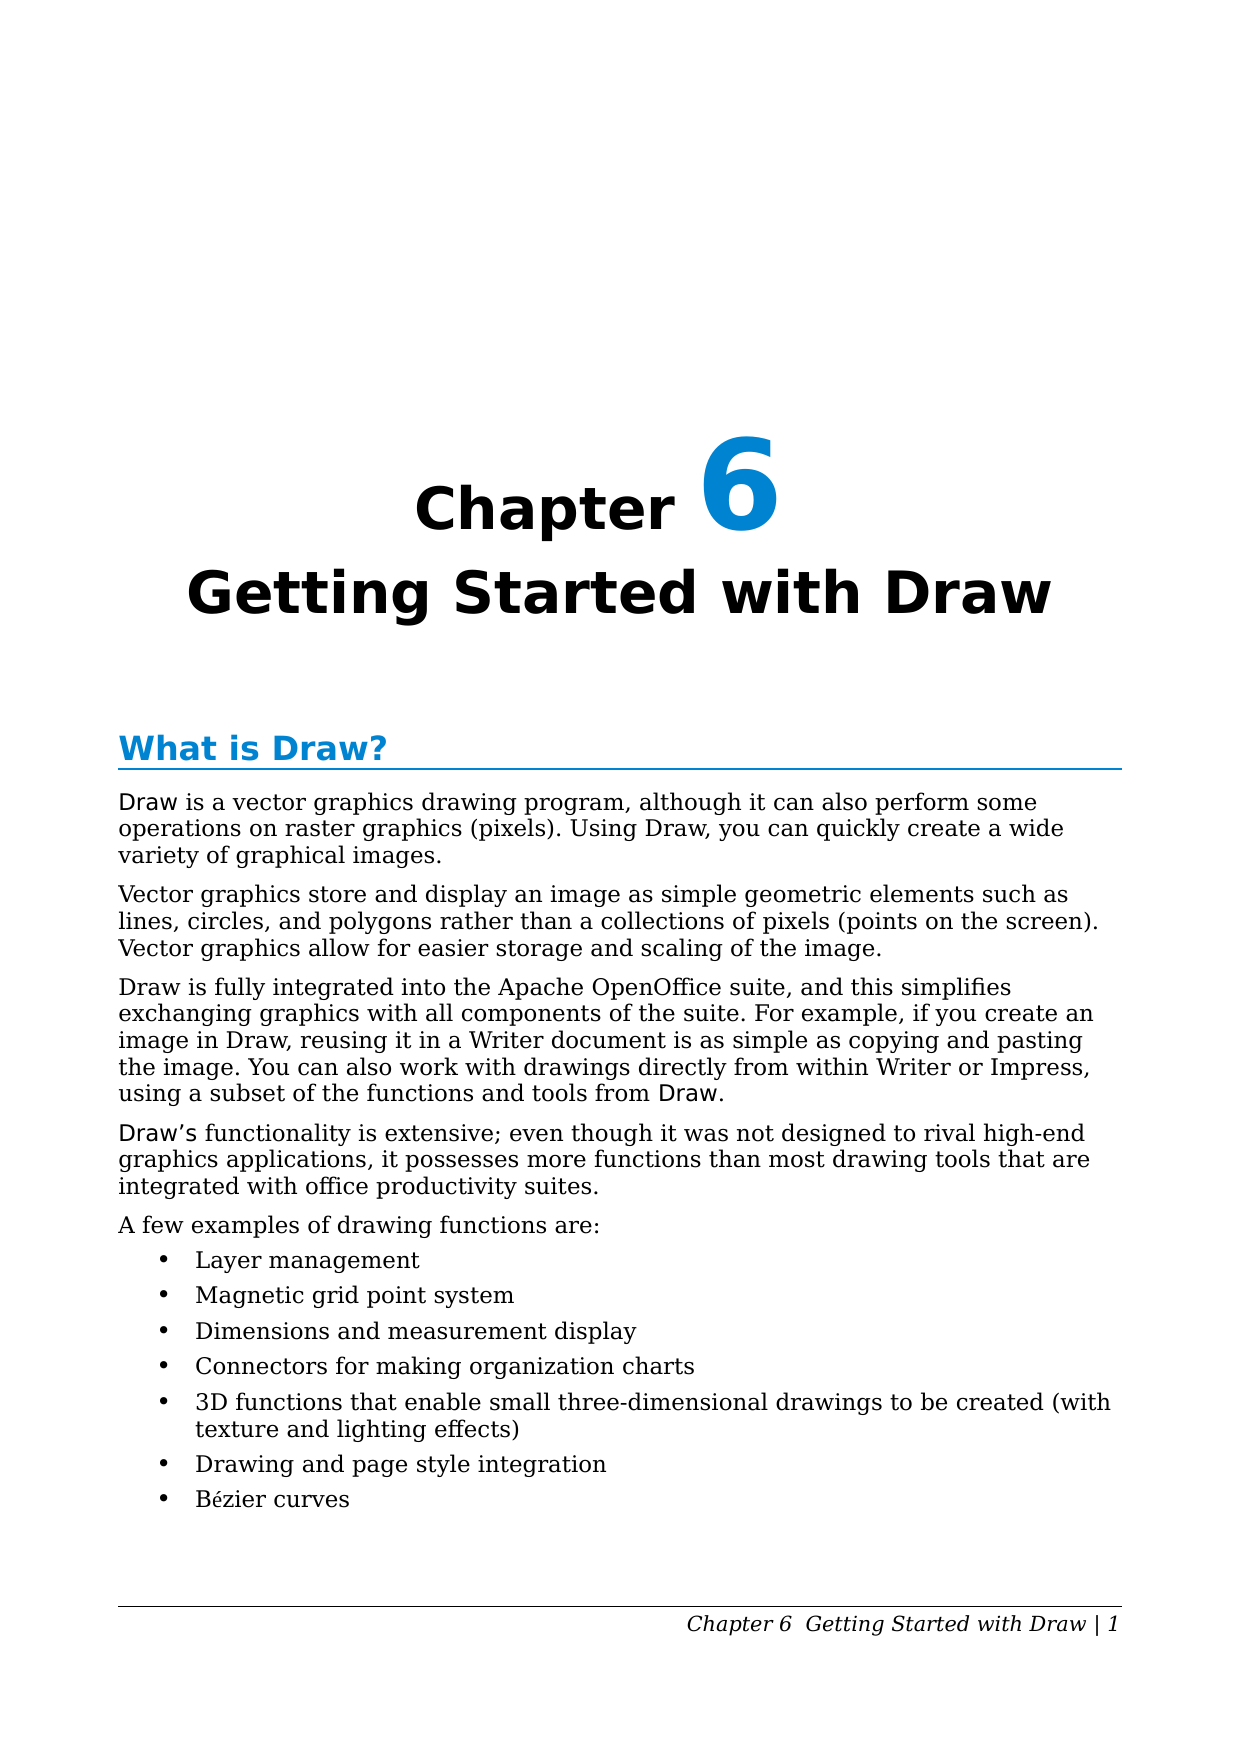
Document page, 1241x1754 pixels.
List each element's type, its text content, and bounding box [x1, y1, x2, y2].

text Vector graphics store and display an image as simple geometric elements such as lines, circles, and polygons rather than a collections of pixels (points on the screen). Vector graphics allow for easier storage and scaling of the image. [118, 881, 1122, 961]
list Layer management [156, 1245, 1122, 1274]
list Dimensions and measurement display [156, 1316, 1122, 1345]
list 3D functions that enable small three-dimensional drawings to be created (with texture and lighting effects) [156, 1387, 1122, 1443]
list A few examples of drawing functions are: [118, 1212, 1122, 1239]
list Bézier curves [156, 1484, 1122, 1514]
text Draw is fully integrated into the Apache OpenOffice suite, and this simplifies exchanging graphics with all components of the suite. For example, if you create an image in Draw, reusing it in a Writer document is as simple as copying and pasting the image. You can also work with drawings directly from within Writer or Impress, using a subset of the functions and tools from Draw. [118, 974, 1122, 1107]
text Draw’s functionality is extensive; even though it was not designed to rival high-end graphics applications, it possesses more functions than most drawing tools that are integrated with office productivity suites. [118, 1120, 1122, 1200]
subtitle Chapter 6 Getting Started with Draw [118, 413, 1122, 627]
list Connectors for making organization charts [156, 1352, 1122, 1381]
list Magnetic grid point system [156, 1281, 1122, 1310]
list Drawing and page style integration [156, 1449, 1122, 1478]
text Draw is a vector graphics drawing program, although it can also perform some operations on raster graphics (pixels). Using Draw, you can quickly create a wide variety of graphical images. [118, 789, 1122, 869]
subtitle What is Draw? [118, 729, 1122, 768]
